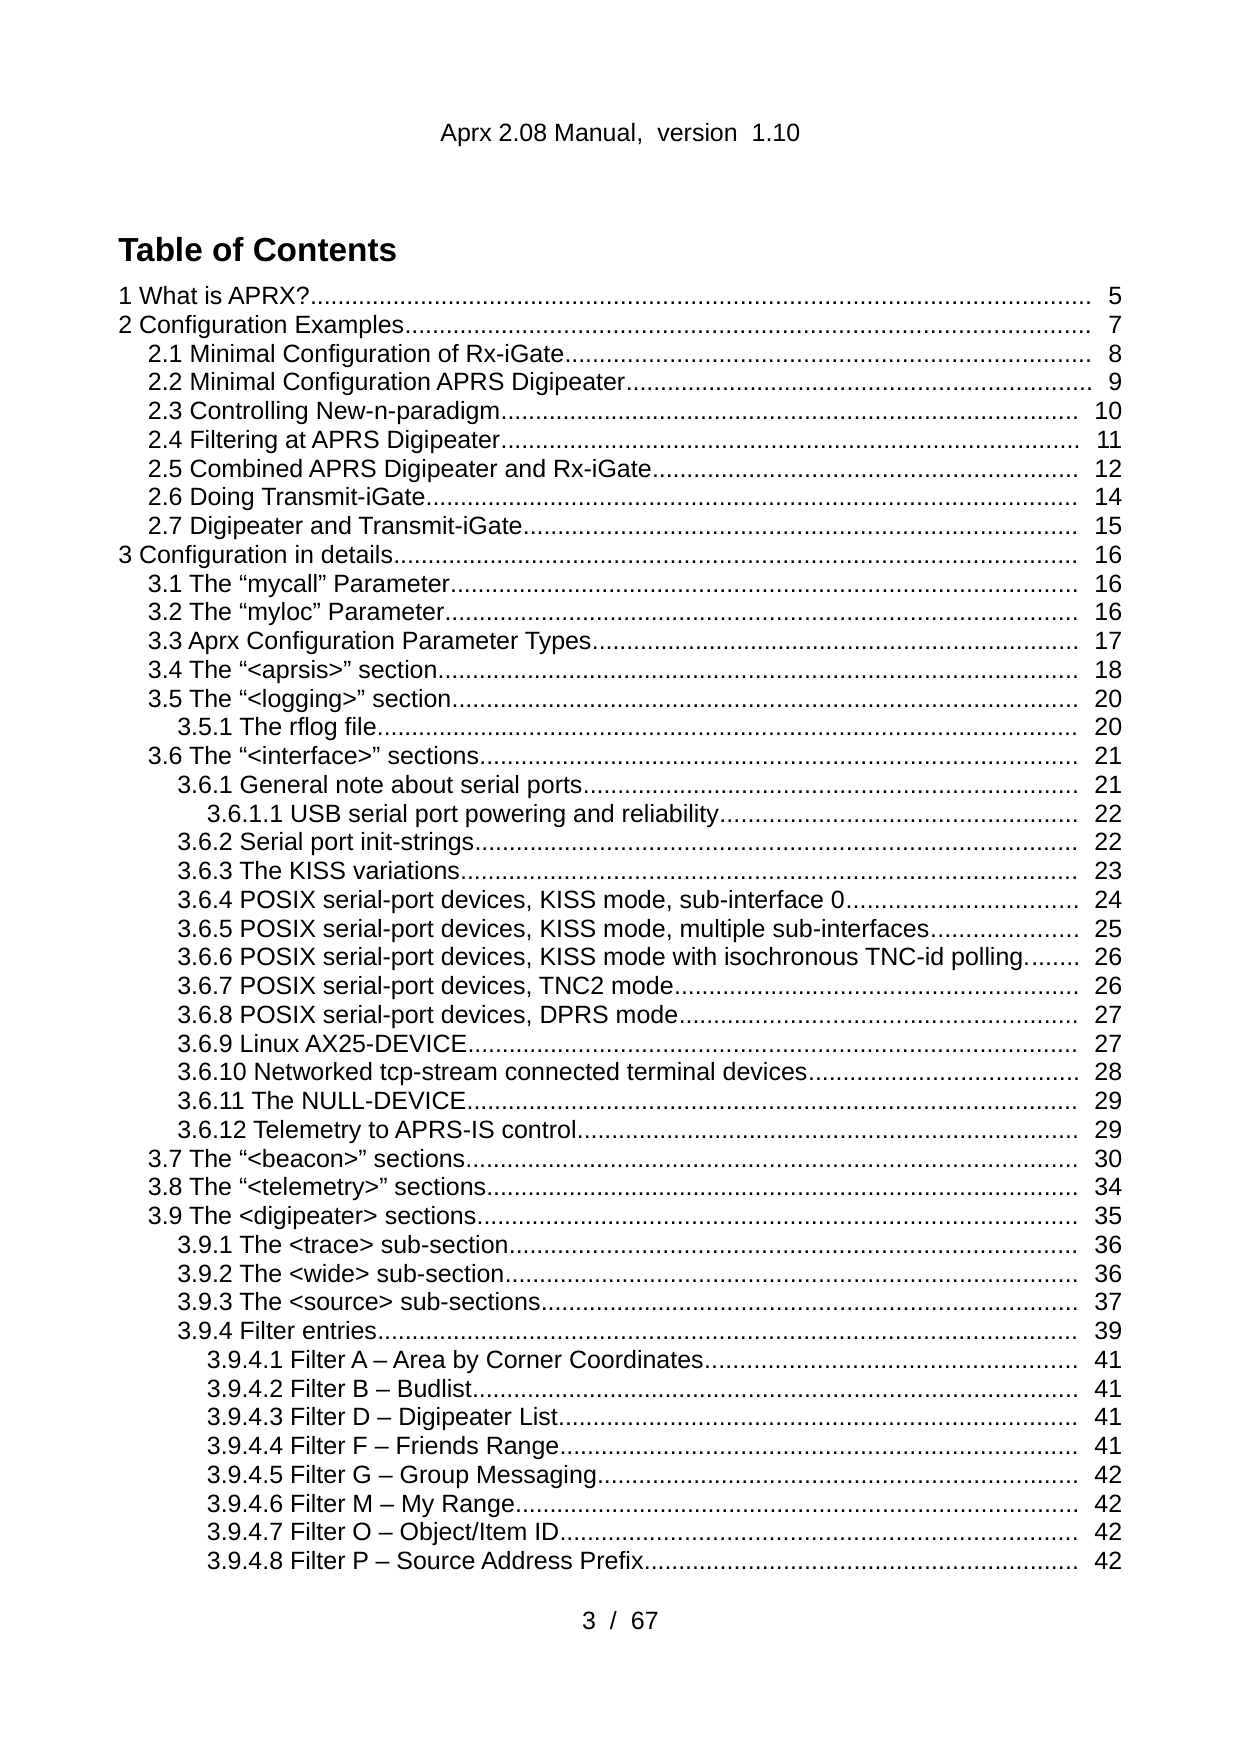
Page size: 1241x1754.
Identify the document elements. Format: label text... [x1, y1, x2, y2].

text 3.1 The “mycall” Parameter 16 [148, 568, 1122, 597]
text 3.7 The “<beacon>” sections 30 [148, 1143, 1122, 1172]
text 3.9.4.2 Filter B – Budlist 41 [207, 1373, 1122, 1402]
text 2.4 Filtering at APRS Digipeater 11 [148, 425, 1122, 453]
text 3.6.6 POSIX serial-port devices, KISS mode with isochronous TNC-id polling. 26 [177, 942, 1122, 971]
text 3.9.4.6 Filter M – My Range 42 [207, 1488, 1122, 1517]
text 3.5 The “<logging>” section 20 [148, 683, 1122, 712]
subtitle Table of Contents [118, 230, 1122, 268]
text 3.9.4.5 Filter G – Group Messaging 42 [207, 1460, 1122, 1488]
text 2.1 Minimal Configuration of Rx-iGate 8 [148, 338, 1122, 367]
text 3.6 The “<interface>” sections 21 [148, 741, 1122, 770]
text 3.9.3 The <source> sub-sections 37 [177, 1287, 1122, 1316]
text 2.3 Controlling New-n-paradigm 10 [148, 396, 1122, 425]
text 3.9.4.4 Filter F – Friends Range 41 [207, 1431, 1122, 1460]
text 3.9.4.1 Filter A – Area by Corner Coordinates 41 [207, 1345, 1122, 1373]
text 3 Configuration in details 16 [118, 540, 1122, 568]
text 3.6.1.1 USB serial port powering and reliability 22 [207, 798, 1122, 827]
text 3.6.3 The KISS variations 23 [177, 856, 1122, 885]
text 3.9 The <digipeater> sections 35 [148, 1201, 1122, 1230]
text 3.6.1 General note about serial ports 21 [177, 770, 1122, 798]
text 2.2 Minimal Configuration APRS Digipeater 9 [148, 367, 1122, 396]
text 3.8 The “<telemetry>” sections 34 [148, 1172, 1122, 1201]
text 3.4 The “<aprsis>” section 18 [148, 655, 1122, 683]
text 3.5.1 The rflog file 20 [177, 712, 1122, 741]
text 3.6.5 POSIX serial-port devices, KISS mode, multiple sub-interfaces 25 [177, 913, 1122, 942]
text 3.9.4.7 Filter O – Object/Item ID 42 [207, 1517, 1122, 1546]
text 2 Configuration Examples 7 [118, 310, 1122, 338]
text 2.7 Digipeater and Transmit-iGate 15 [148, 511, 1122, 540]
text 3.9.1 The <trace> sub-section 36 [177, 1230, 1122, 1258]
text 3.6.10 Networked tcp-stream connected terminal devices 28 [177, 1057, 1122, 1086]
text 3.3 Aprx Configuration Parameter Types 17 [148, 626, 1122, 655]
text 1 What is APRX? 5 [118, 281, 1122, 310]
text 3.6.8 POSIX serial-port devices, DPRS mode 27 [177, 1000, 1122, 1028]
text 3.6.2 Serial port init-strings 22 [177, 827, 1122, 856]
text 3.6.4 POSIX serial-port devices, KISS mode, sub-interface 0 24 [177, 885, 1122, 913]
text 3.6.7 POSIX serial-port devices, TNC2 mode 26 [177, 971, 1122, 1000]
text 3.6.9 Linux AX25-DEVICE 27 [177, 1028, 1122, 1057]
text 3.6.11 The NULL-DEVICE 29 [177, 1086, 1122, 1115]
text 3.9.4.8 Filter P – Source Address Prefix 42 [207, 1546, 1122, 1575]
text 3.6.12 Telemetry to APRS-IS control 29 [177, 1115, 1122, 1143]
text 2.6 Doing Transmit-iGate 14 [148, 482, 1122, 511]
text 2.5 Combined APRS Digipeater and Rx-iGate 12 [148, 453, 1122, 482]
text 3.9.2 The <wide> sub-section 36 [177, 1258, 1122, 1287]
text 3.2 The “myloc” Parameter 16 [148, 597, 1122, 626]
text 3.9.4.3 Filter D – Digipeater List 41 [207, 1402, 1122, 1431]
text 3.9.4 Filter entries 39 [177, 1316, 1122, 1345]
